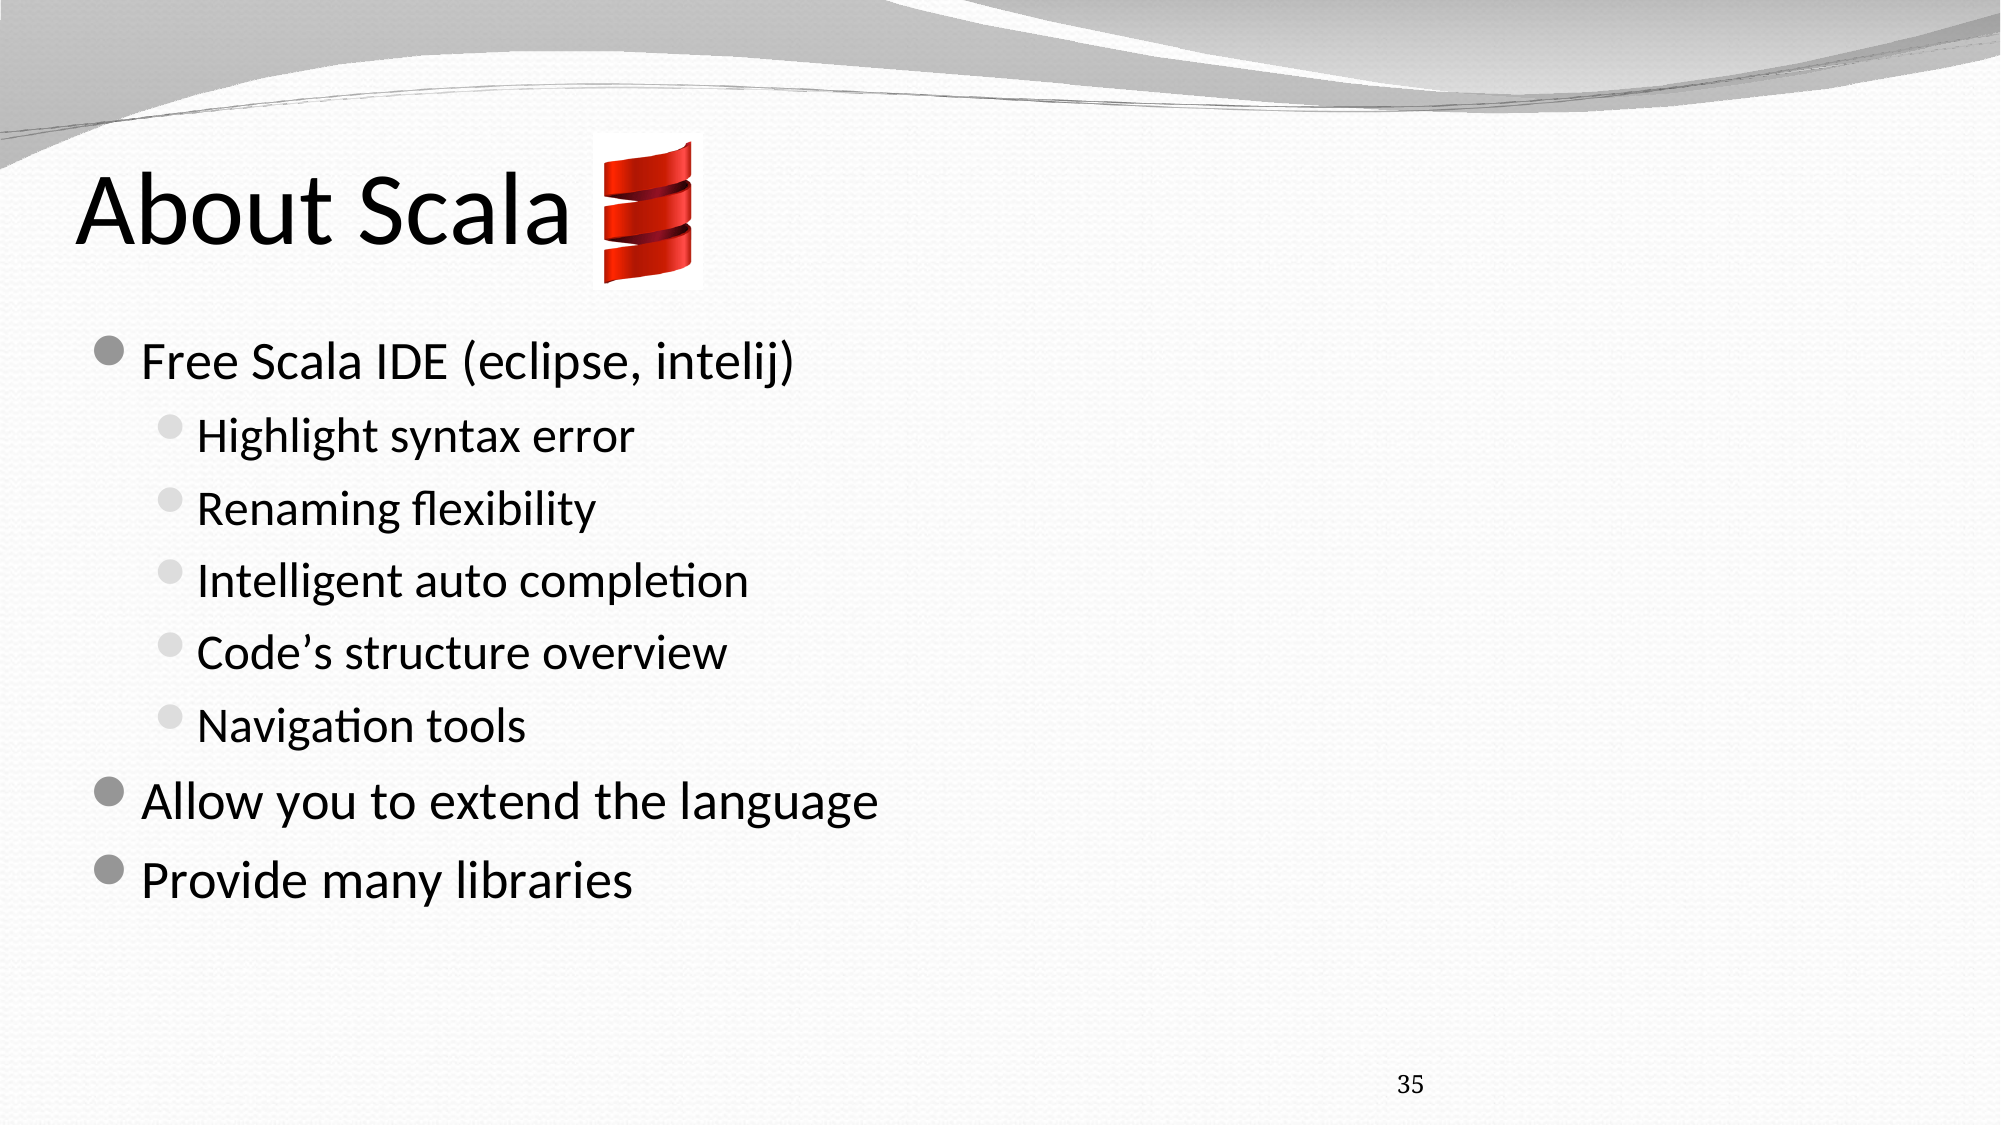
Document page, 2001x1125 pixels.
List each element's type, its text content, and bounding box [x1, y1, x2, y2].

title About Scala [75, 78, 1471, 266]
list Free Scala IDE (eclipse, intelij) Highlight syntax error Renaming flexibility Intelligent auto completion Code’s structure overview Navigation tools Allow you to extend the language Provide many libraries [75, 317, 1426, 1038]
text_box [1299, 1042, 1426, 1103]
picture [0, 0, 2001, 1125]
